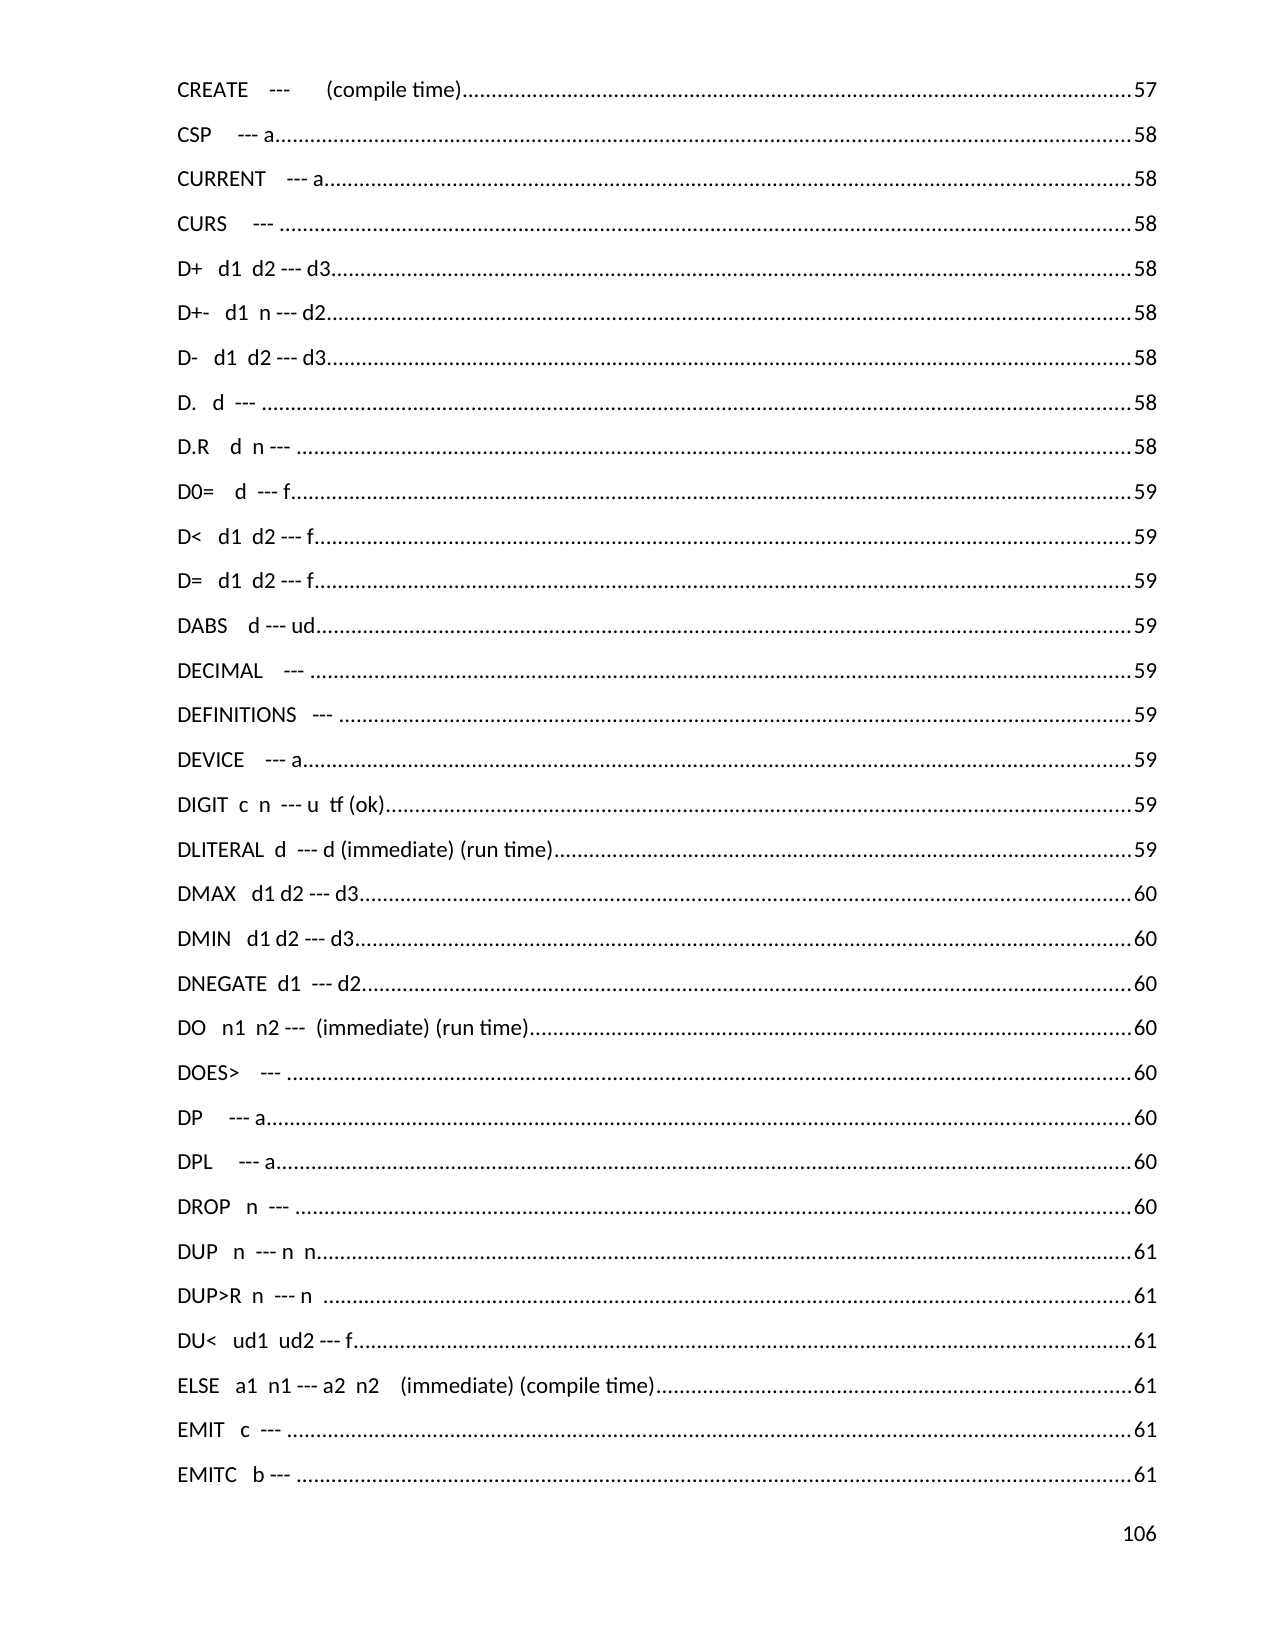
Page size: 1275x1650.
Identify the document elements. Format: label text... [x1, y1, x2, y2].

text DMIN d1 d2 --- d3 60 [177, 924, 1157, 952]
text DIGIT c n --- u tf (ok) 59 [177, 790, 1157, 818]
text D< d1 d2 --- f 59 [177, 522, 1157, 550]
text DNEGATE d1 --- d2 60 [177, 969, 1157, 997]
text DUP n --- n n 61 [177, 1237, 1157, 1265]
text DEFINITIONS --- 59 [177, 701, 1157, 729]
text CURRENT --- a 58 [177, 164, 1157, 192]
text CURS --- 58 [177, 209, 1157, 237]
text DABS d --- ud 59 [177, 611, 1157, 639]
text EMITC b --- 61 [177, 1460, 1157, 1488]
text CREATE --- (compile time) 57 [177, 75, 1157, 103]
text DO n1 n2 --- (immediate) (run time) 60 [177, 1013, 1157, 1041]
text ELSE a1 n1 --- a2 n2 (immediate) (compile time) 61 [177, 1371, 1157, 1399]
text DEVICE --- a 59 [177, 745, 1157, 773]
text DU< ud1 ud2 --- f 61 [177, 1326, 1157, 1354]
text DLITERAL d --- d (immediate) (run time) 59 [177, 835, 1157, 863]
text DPL --- a 60 [177, 1147, 1157, 1176]
text D.R d n --- 58 [177, 432, 1157, 461]
text DROP n --- 60 [177, 1192, 1157, 1220]
text D= d1 d2 --- f 59 [177, 567, 1157, 594]
text D0= d --- f 59 [177, 477, 1157, 505]
text DOES> --- 60 [177, 1058, 1157, 1086]
text D. d --- 58 [177, 388, 1157, 416]
text CSP --- a 58 [177, 120, 1157, 148]
text D+ d1 d2 --- d3 58 [177, 254, 1157, 282]
text DP --- a 60 [177, 1103, 1157, 1131]
text DECIMAL --- 59 [177, 656, 1157, 684]
text D- d1 d2 --- d3 58 [177, 343, 1157, 371]
text D+- d1 n --- d2 58 [177, 298, 1157, 326]
text DUP>R n --- n 61 [177, 1282, 1157, 1309]
text EMIT c --- 61 [177, 1416, 1157, 1444]
text DMAX d1 d2 --- d3 60 [177, 879, 1157, 907]
